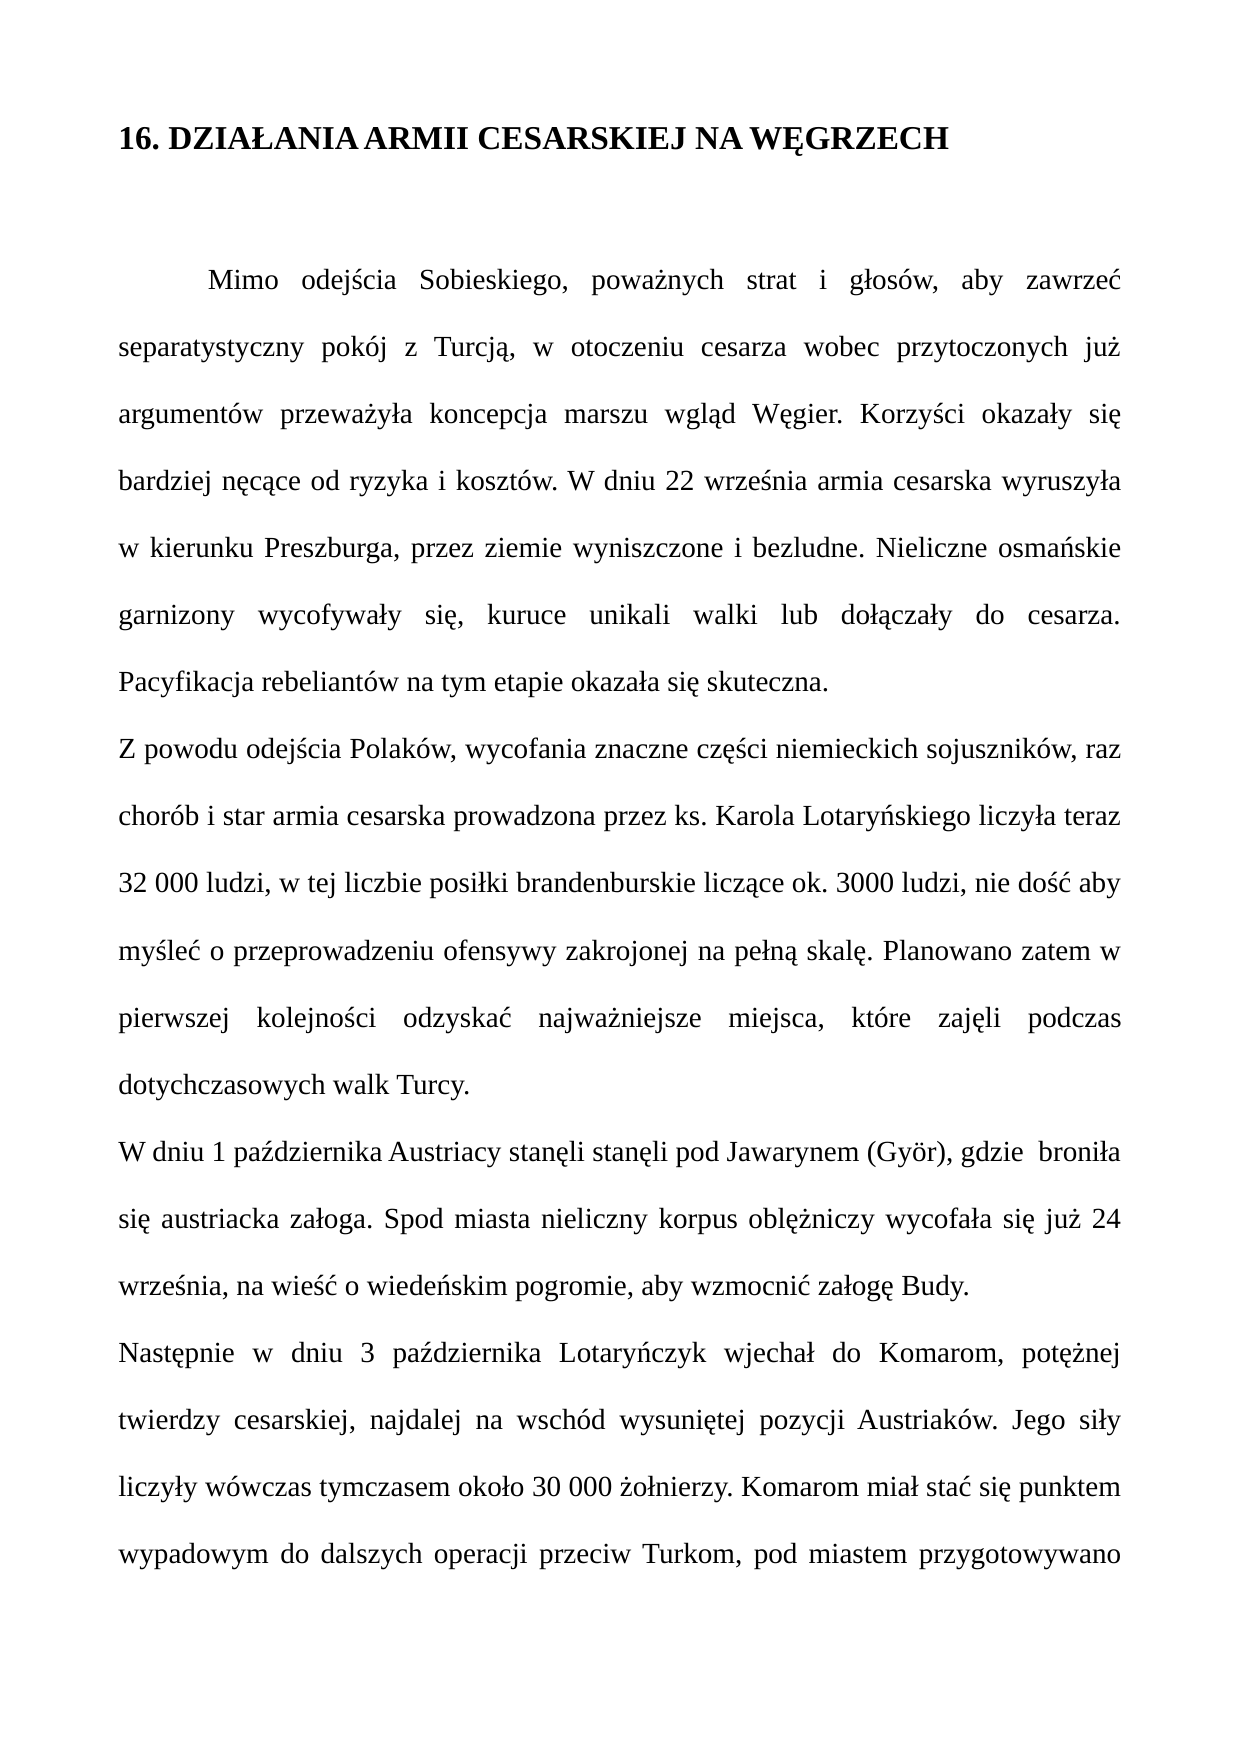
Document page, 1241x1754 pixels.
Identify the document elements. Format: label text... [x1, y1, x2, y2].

text 16. DZIAŁANIA ARMII CESARSKIEJ NA WĘGRZECH [118, 118, 1122, 156]
text Następnie w dniu 3 października Lotaryńczyk wjechał do Komarom, potężnej twierdzy cesarskiej, najdalej na wschód wysuniętej pozycji Austriaków. Jego siły liczyły wówczas tymczasem około 30 000 żołnierzy. Komarom miał stać się punktem wypadowym do dalszych operacji przeciw Turkom, pod miastem przygotowywano [118, 1335, 1122, 1570]
text W dniu 1 października Austriacy stanęli stanęli pod Jawarynem (Györ), gdzie broniła się austriacka załoga. Spod miasta nieliczny korpus oblężniczy wycofała się już 24 września, na wieść o wiedeńskim pogromie, aby wzmocnić załogę Budy. [118, 1134, 1122, 1302]
text Z powodu odejścia Polaków, wycofania znaczne części niemieckich sojuszników, raz chorób i star armia cesarska prowadzona przez ks. Karola Lotaryńskiego liczyła teraz 32 000 ludzi, w tej liczbie posiłki brandenburskie liczące ok. 3000 ludzi, nie dość aby myśleć o przeprowadzeniu ofensywy zakrojonej na pełną skalę. Planowano zatem w pierwszej kolejności odzyskać najważniejsze miejsca, które zajęli podczas dotychczasowych walk Turcy. [118, 731, 1122, 1100]
text Mimo odejścia Sobieskiego, poważnych strat i głosów, aby zawrzeć separatystyczny pokój z Turcją, w otoczeniu cesarza wobec przytoczonych już argumentów przeważyła koncepcja marszu wgląd Węgier. Korzyści okazały się bardziej nęcące od ryzyka i kosztów. W dniu 22 września armia cesarska wyruszyła w kierunku Preszburga, przez ziemie wyniszczone i bezludne. Nieliczne osmańskie garnizony wycofywały się, kuruce unikali walki lub dołączały do cesarza. Pacyfikacja rebeliantów na tym etapie okazała się skuteczna. [118, 262, 1122, 698]
